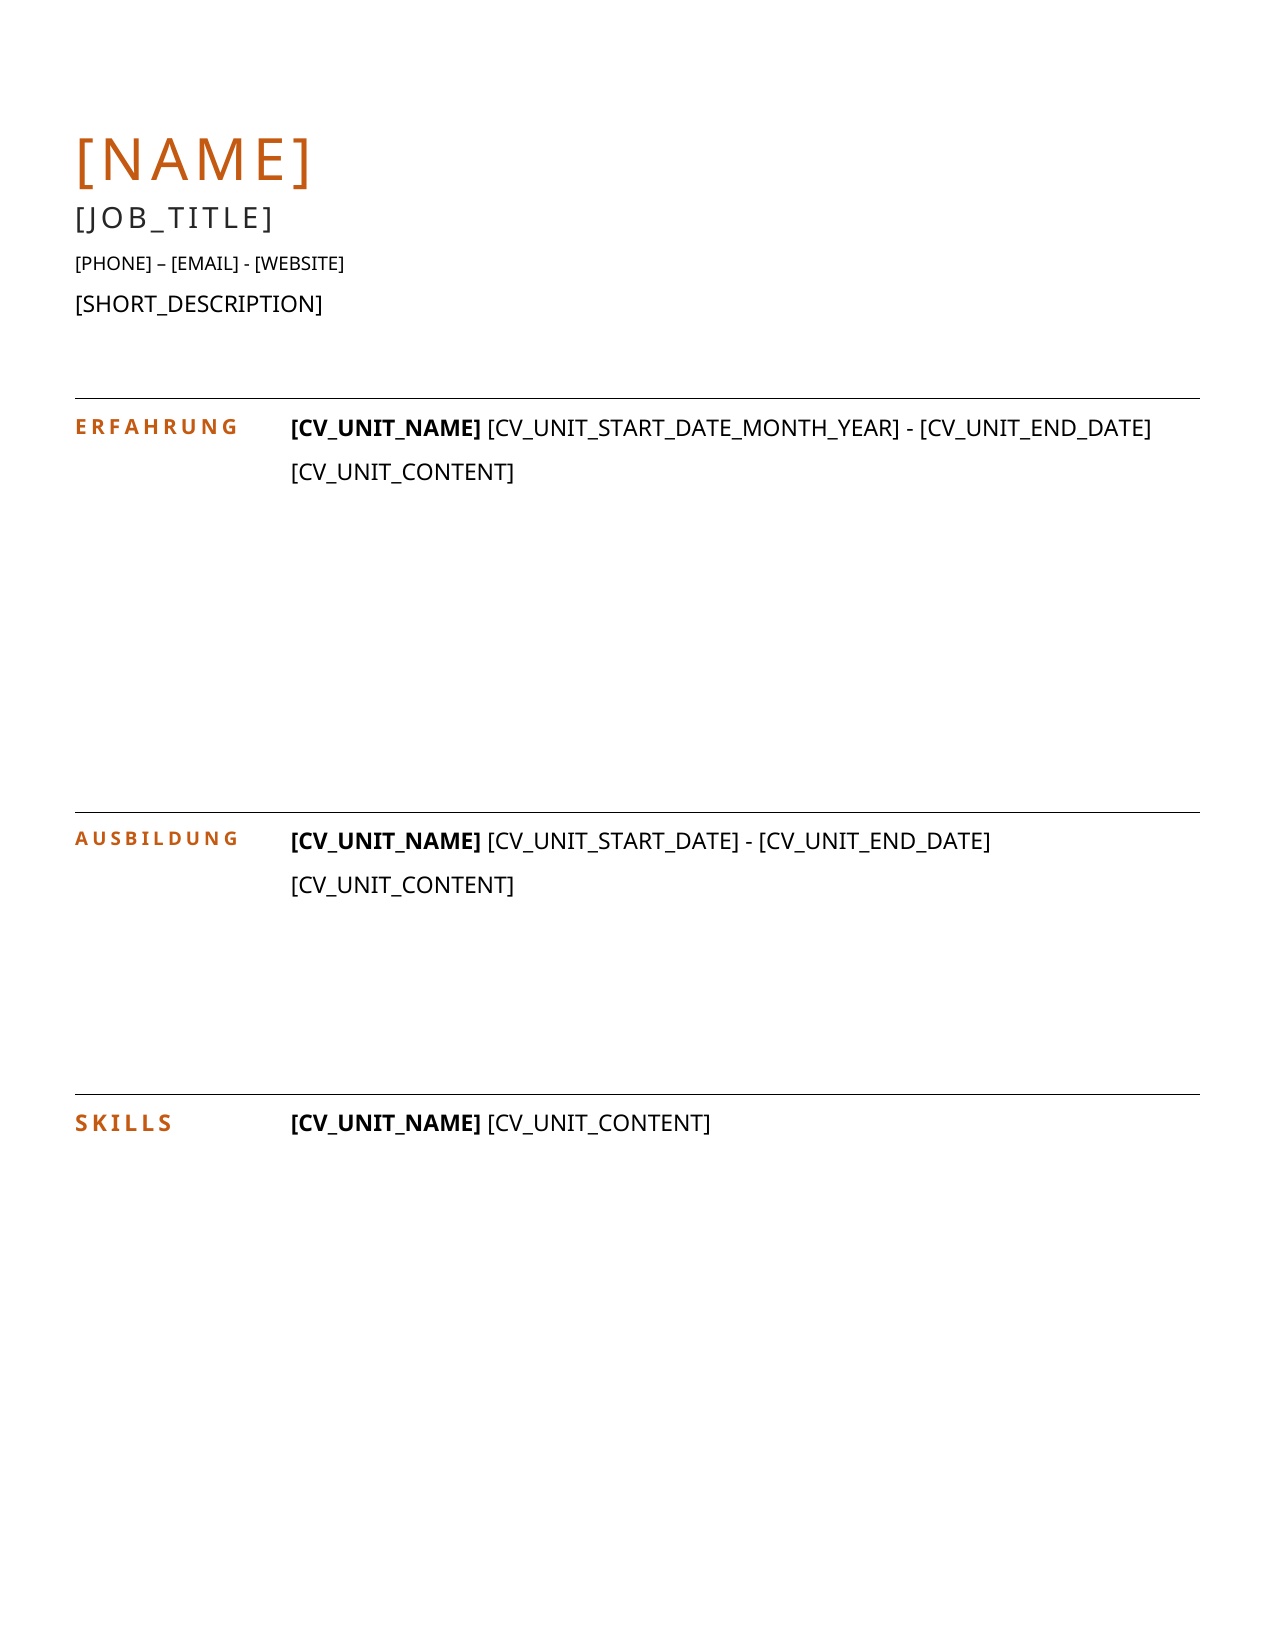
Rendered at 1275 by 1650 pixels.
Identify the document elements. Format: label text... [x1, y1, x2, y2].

table_cell [263, 813, 291, 1063]
table_cell [291, 1064, 1200, 1093]
table_cell [CV_UNIT_NAME] [CV_UNIT_START_DATE_MONTH_YEAR] - [CV_UNIT_END_DATE] [CV_UNIT_CONTENT] [291, 399, 1200, 782]
table_cell Ausbildung [75, 813, 262, 1063]
table_cell [291, 1289, 1200, 1319]
table_cell [75, 782, 262, 812]
table_cell [263, 1064, 291, 1093]
table_cell [263, 399, 291, 782]
table_cell [263, 1095, 291, 1289]
table_cell [263, 1289, 291, 1319]
table_cell [CV_UNIT_NAME] [CV_UNIT_CONTENT] [291, 1095, 1200, 1289]
table_cell [75, 1289, 262, 1319]
table_cell Skills [75, 1095, 262, 1289]
table_cell Erfahrung [75, 399, 262, 782]
table_cell [263, 782, 291, 812]
table_cell [75, 1064, 262, 1093]
table_cell [291, 782, 1200, 812]
table_cell [CV_UNIT_NAME] [CV_UNIT_START_DATE] - [CV_UNIT_END_DATE] [CV_UNIT_CONTENT] [291, 813, 1200, 1063]
table_header [NAME] [JOB_TITLE] [PHONE] – [EMAIL] - [WEBSITE] [SHORT_DESCRIPTION] [75, 118, 1200, 398]
